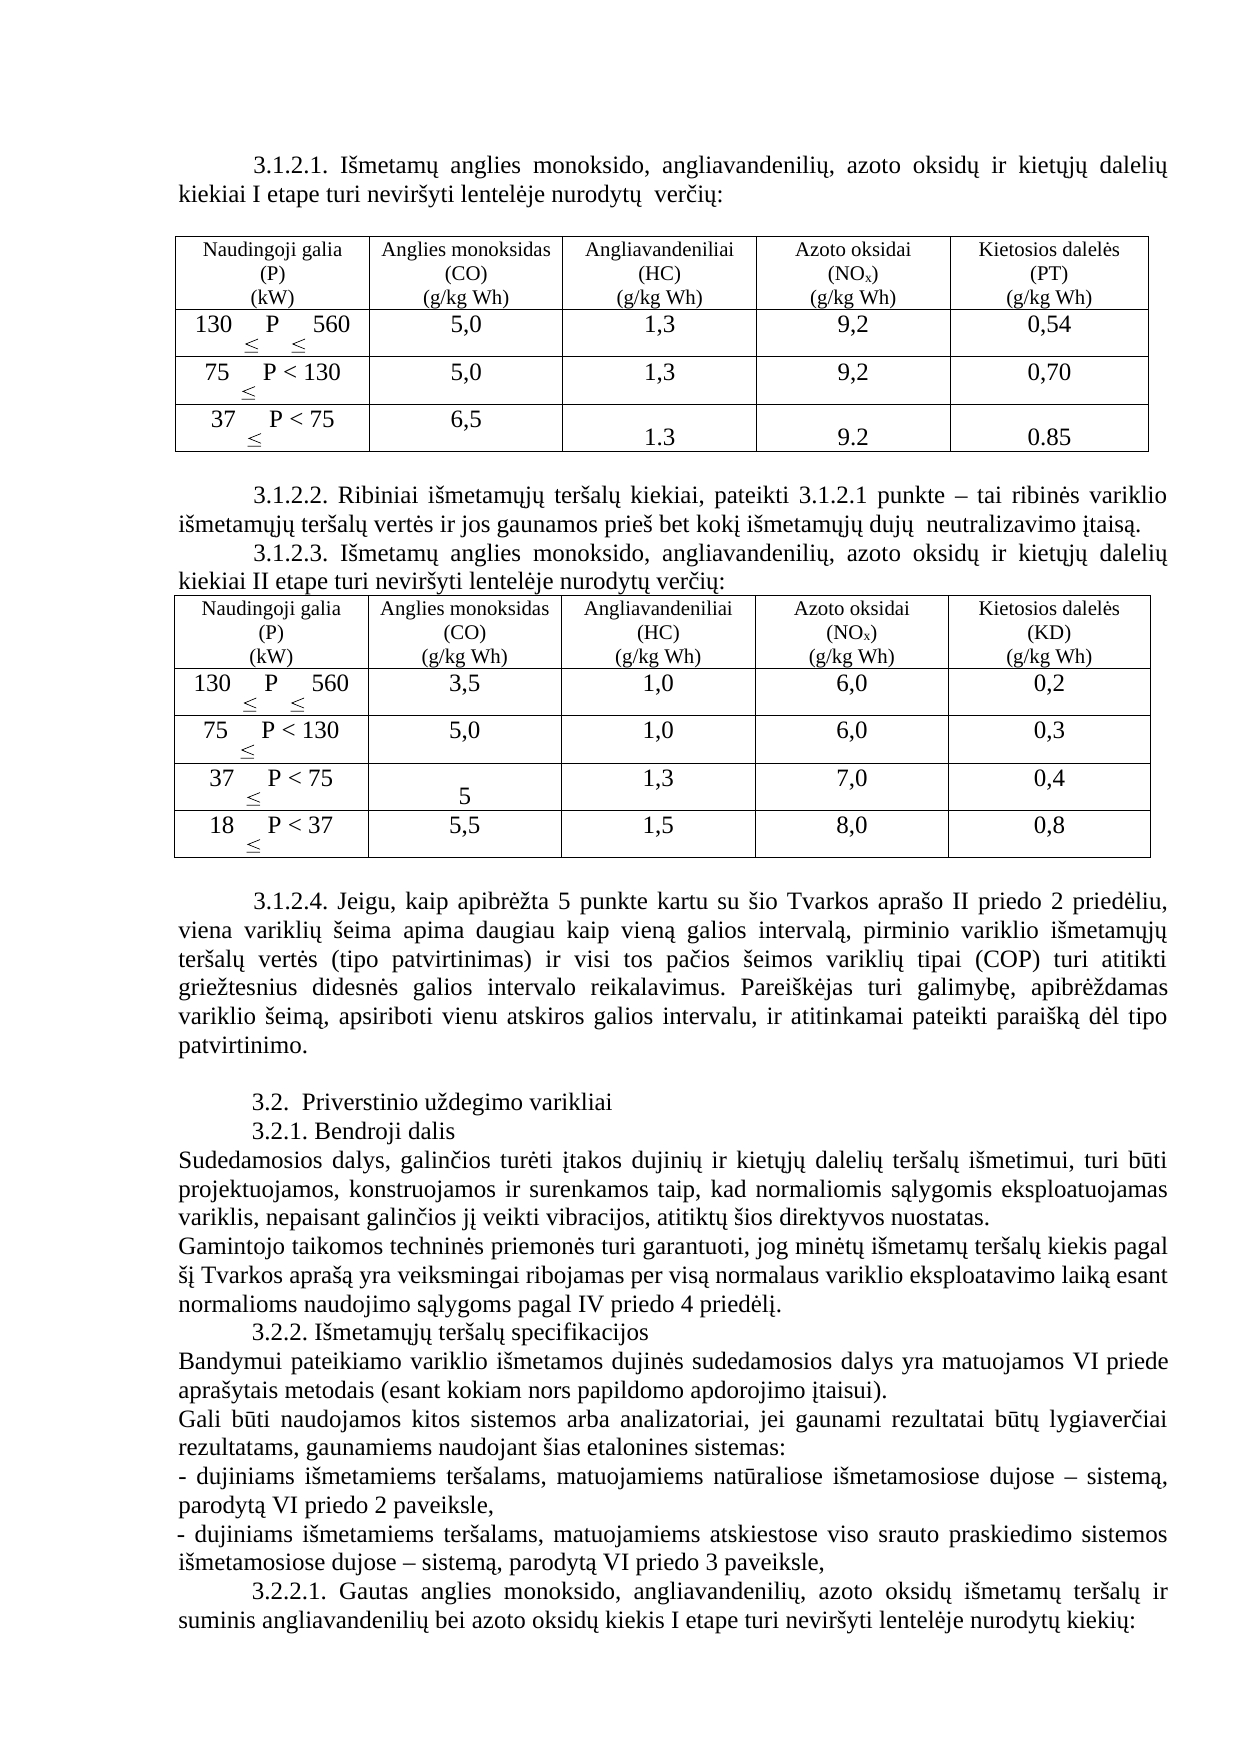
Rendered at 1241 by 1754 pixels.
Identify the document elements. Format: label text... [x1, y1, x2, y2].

table_cell 7,0 [756, 764, 948, 810]
text Gali būti naudojamos kitos sistemos arba analizatoriai, jei gaunami rezultatai būtų lygiaverčiai rezultatams, gaunamiems naudojant šias etalonines sistemas: [178, 1404, 1169, 1461]
table_cell 0,8 [949, 811, 1150, 857]
table_cell 5 [369, 764, 561, 810]
table_cell 75 P < 130 [175, 716, 368, 762]
table_header Angliavandeniliai (HC) (g/kg Wh) [563, 237, 756, 309]
table_cell 0.85 [951, 405, 1148, 451]
table_header Anglies monoksidas (CO) (g/kg Wh) [370, 237, 562, 309]
text 3.1.2.3. Išmetamų anglies monoksido, angliavandenilių, azoto oksidų ir kietųjų dalelių kiekiai II etape turi neviršyti lentelėje nurodytų verčių: [178, 538, 1169, 595]
table_cell 9.2 [757, 405, 950, 451]
table_cell 0,70 [951, 357, 1148, 403]
table_cell 1,3 [562, 764, 755, 810]
table_cell 1,0 [562, 669, 755, 715]
table_cell 1,5 [562, 811, 755, 857]
text 3.2.2. Išmetamųjų teršalų specifikacijos [178, 1317, 1169, 1346]
table_cell 0,4 [949, 764, 1150, 810]
table_cell 1,3 [563, 357, 756, 403]
text Bandymui pateikiamo variklio išmetamos dujinės sudedamosios dalys yra matuojamos VI priede aprašytais metodais (esant kokiam nors papildomo apdorojimo įtaisui). [178, 1346, 1169, 1404]
text - dujiniams išmetamiems teršalams, matuojamiems atskiestose viso srauto praskiedimo sistemos išmetamosiose dujose – sistemą, parodytą VI priedo 3 paveiksle, [177, 1519, 1169, 1576]
text 3.1.2.1. Išmetamų anglies monoksido, angliavandenilių, azoto oksidų ir kietųjų dalelių kiekiai I etape turi neviršyti lentelėje nurodytų verčių: [178, 150, 1169, 207]
table_cell 18 P < 37 [175, 811, 368, 857]
table_header Naudingoji galia (P) (kW) [176, 237, 369, 309]
table_header Naudingoji galia (P) (kW) [175, 596, 368, 668]
table_cell 9,2 [757, 310, 950, 356]
table_cell 9,2 [757, 357, 950, 403]
table_cell 0,2 [949, 669, 1150, 715]
table_cell 6,0 [756, 669, 948, 715]
table_cell 6,0 [756, 716, 948, 762]
text Sudedamosios dalys, galinčios turėti įtakos dujinių ir kietųjų dalelių teršalų išmetimui, turi būti projektuojamos, konstruojamos ir surenkamos taip, kad normaliomis sąlygomis eksploatuojamas variklis, nepaisant galinčios jį veikti vibracijos, atitiktų šios direktyvos nuostatas. [178, 1145, 1169, 1231]
text Gamintojo taikomos techninės priemonės turi garantuoti, jog minėtų išmetamų teršalų kiekis pagal šį Tvarkos aprašą yra veiksmingai ribojamas per visą normalaus variklio eksploatavimo laiką esant normalioms naudojimo sąlygoms pagal IV priedo 4 priedėlį. [178, 1231, 1169, 1317]
text 3.2.2.1. Gautas anglies monoksido, angliavandenilių, azoto oksidų išmetamų teršalų ir suminis angliavandenilių bei azoto oksidų kiekis I etape turi neviršyti lentelėje nurodytų kiekių: [178, 1576, 1169, 1634]
table_cell 37 P < 75 [175, 764, 368, 810]
text 3.1.2.4. Jeigu, kaip apibrėžta 5 punkte kartu su šio Tvarkos aprašo II priedo 2 priedėliu, viena variklių šeima apima daugiau kaip vieną galios intervalą, pirminio variklio išmetamųjų teršalų vertės (tipo patvirtinimas) ir visi tos pačios šeimos variklių tipai (COP) turi atitikti griežtesnius didesnės galios intervalo reikalavimus. Pareiškėjas turi galimybę, apibrėždamas variklio šeimą, apsiriboti vienu atskiros galios intervalu, ir atitinkamai pateikti paraišką dėl tipo patvirtinimo. [178, 886, 1169, 1059]
table_cell 3,5 [369, 669, 561, 715]
table_cell 75 P < 130 [176, 357, 369, 403]
table_cell 1.3 [563, 405, 756, 451]
table_cell 8,0 [756, 811, 948, 857]
table_cell 37 P < 75 [176, 405, 369, 451]
table_cell 5,0 [369, 716, 561, 762]
text - dujiniams išmetamiems teršalams, matuojamiems natūraliose išmetamosiose dujose – sistemą, parodytą VI priedo 2 paveiksle, [178, 1461, 1169, 1519]
table_header Kietosios dalelės (PT) (g/kg Wh) [951, 237, 1148, 309]
table_cell 130 P 560 [176, 310, 369, 356]
table_cell 5,5 [369, 811, 561, 857]
table_cell 5,0 [370, 357, 562, 403]
table_header Kietosios dalelės (KD) (g/kg Wh) [949, 596, 1150, 668]
table_header Anglies monoksidas (CO) (g/kg Wh) [369, 596, 561, 668]
table_cell 1,3 [563, 310, 756, 356]
table_cell 1,0 [562, 716, 755, 762]
table_cell 130 P 560 [175, 669, 368, 715]
table_header Angliavandeniliai (HC) (g/kg Wh) [562, 596, 755, 668]
text 3.1.2.2. Ribiniai išmetamųjų teršalų kiekiai, pateikti 3.1.2.1 punkte – tai ribinės variklio išmetamųjų teršalų vertės ir jos gaunamos prieš bet kokį išmetamųjų dujų neutralizavimo įtaisą. [178, 480, 1169, 538]
table_cell 0,3 [949, 716, 1150, 762]
table_header Azoto oksidai (NOx) (g/kg Wh) [756, 596, 948, 668]
text 3.2. Priverstinio uždegimo varikliai [178, 1087, 1169, 1116]
text 3.2.1. Bendroji dalis [178, 1116, 1169, 1145]
table_cell 0,54 [951, 310, 1148, 356]
table_header Azoto oksidai (NOx) (g/kg Wh) [757, 237, 950, 309]
table_cell 6,5 [370, 405, 562, 451]
table_cell 5,0 [370, 310, 562, 356]
